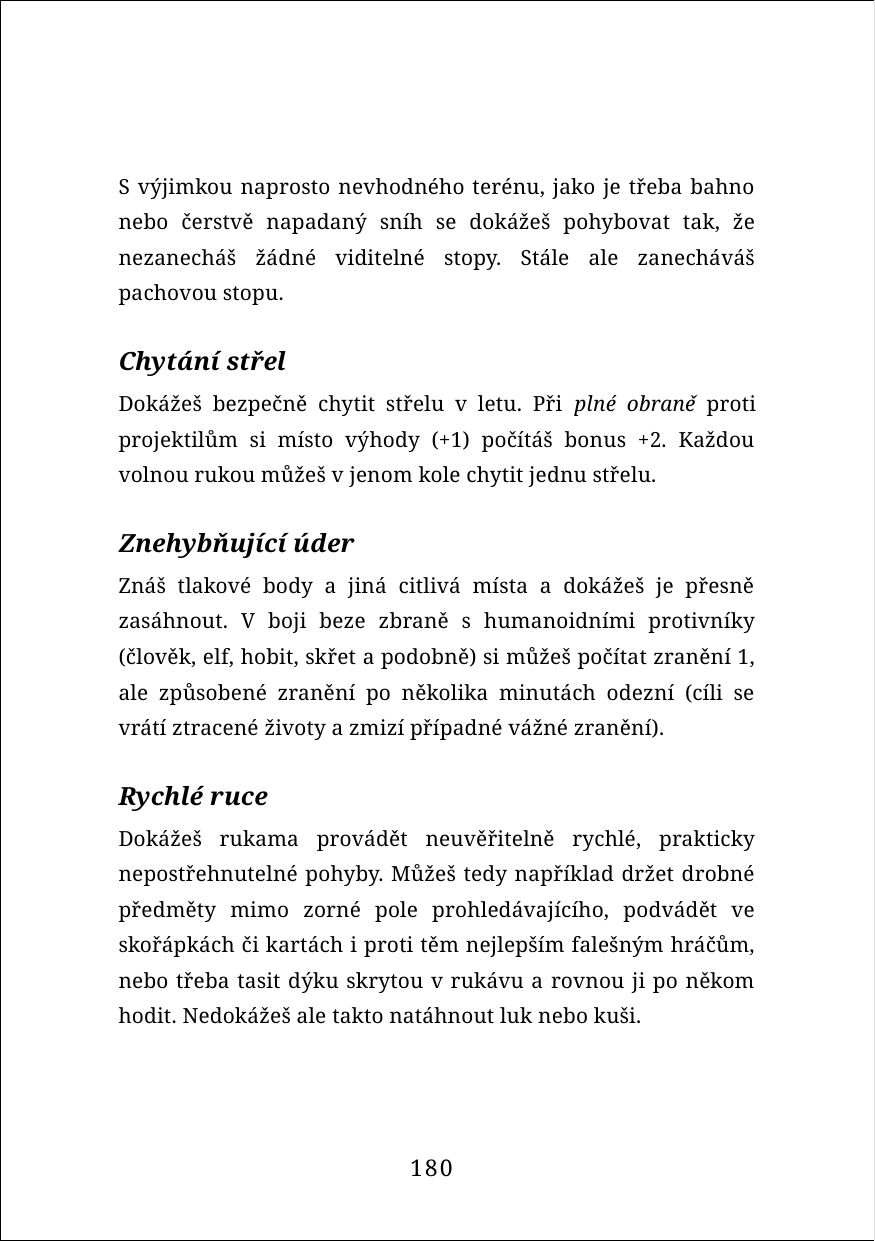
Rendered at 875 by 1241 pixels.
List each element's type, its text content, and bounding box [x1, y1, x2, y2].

subtitle Chytání střel [118, 343, 756, 377]
text Znáš tlakové body a jiná citlivá místa a dokážeš je přesně zasáhnout. V boji beze zbraně s humanoidními protivníky (člověk, elf, hobit, skřet a podobně) si můžeš počítat zranění 1, ale způsobené zranění po několika minutách odezní (cíli se vrátí ztracené životy a zmizí případné vážné zranění). [118, 571, 756, 742]
subtitle Znehybňující úder [118, 525, 756, 559]
text Dokážeš bezpečně chytit střelu v letu. Při plné obraně proti projektilům si místo výhody (+1) počítáš bonus +2. Každou volnou rukou můžeš v jenom kole chytit jednu střelu. [118, 389, 756, 489]
text Dokážeš rukama provádět neuvěřitelně rychlé, prakticky nepostřehnutelné pohyby. Můžeš tedy například držet drobné předměty mimo zorné pole prohledávajícího, podvádět ve skořápkách či kartách i proti těm nejlepším falešným hráčům, nebo třeba tasit dýku skrytou v rukávu a rovnou ji po někom hodit. Nedokážeš ale takto natáhnout luk nebo kuši. [118, 824, 756, 1030]
subtitle Rychlé ruce [118, 778, 756, 812]
text S výjimkou naprosto nevhodného terénu, jako je třeba bahno nebo čerstvě napadaný sníh se dokážeš pohybovat tak, že nezanecháš žádné viditelné stopy. Stále ale zanecháváš pachovou stopu. [118, 172, 756, 307]
